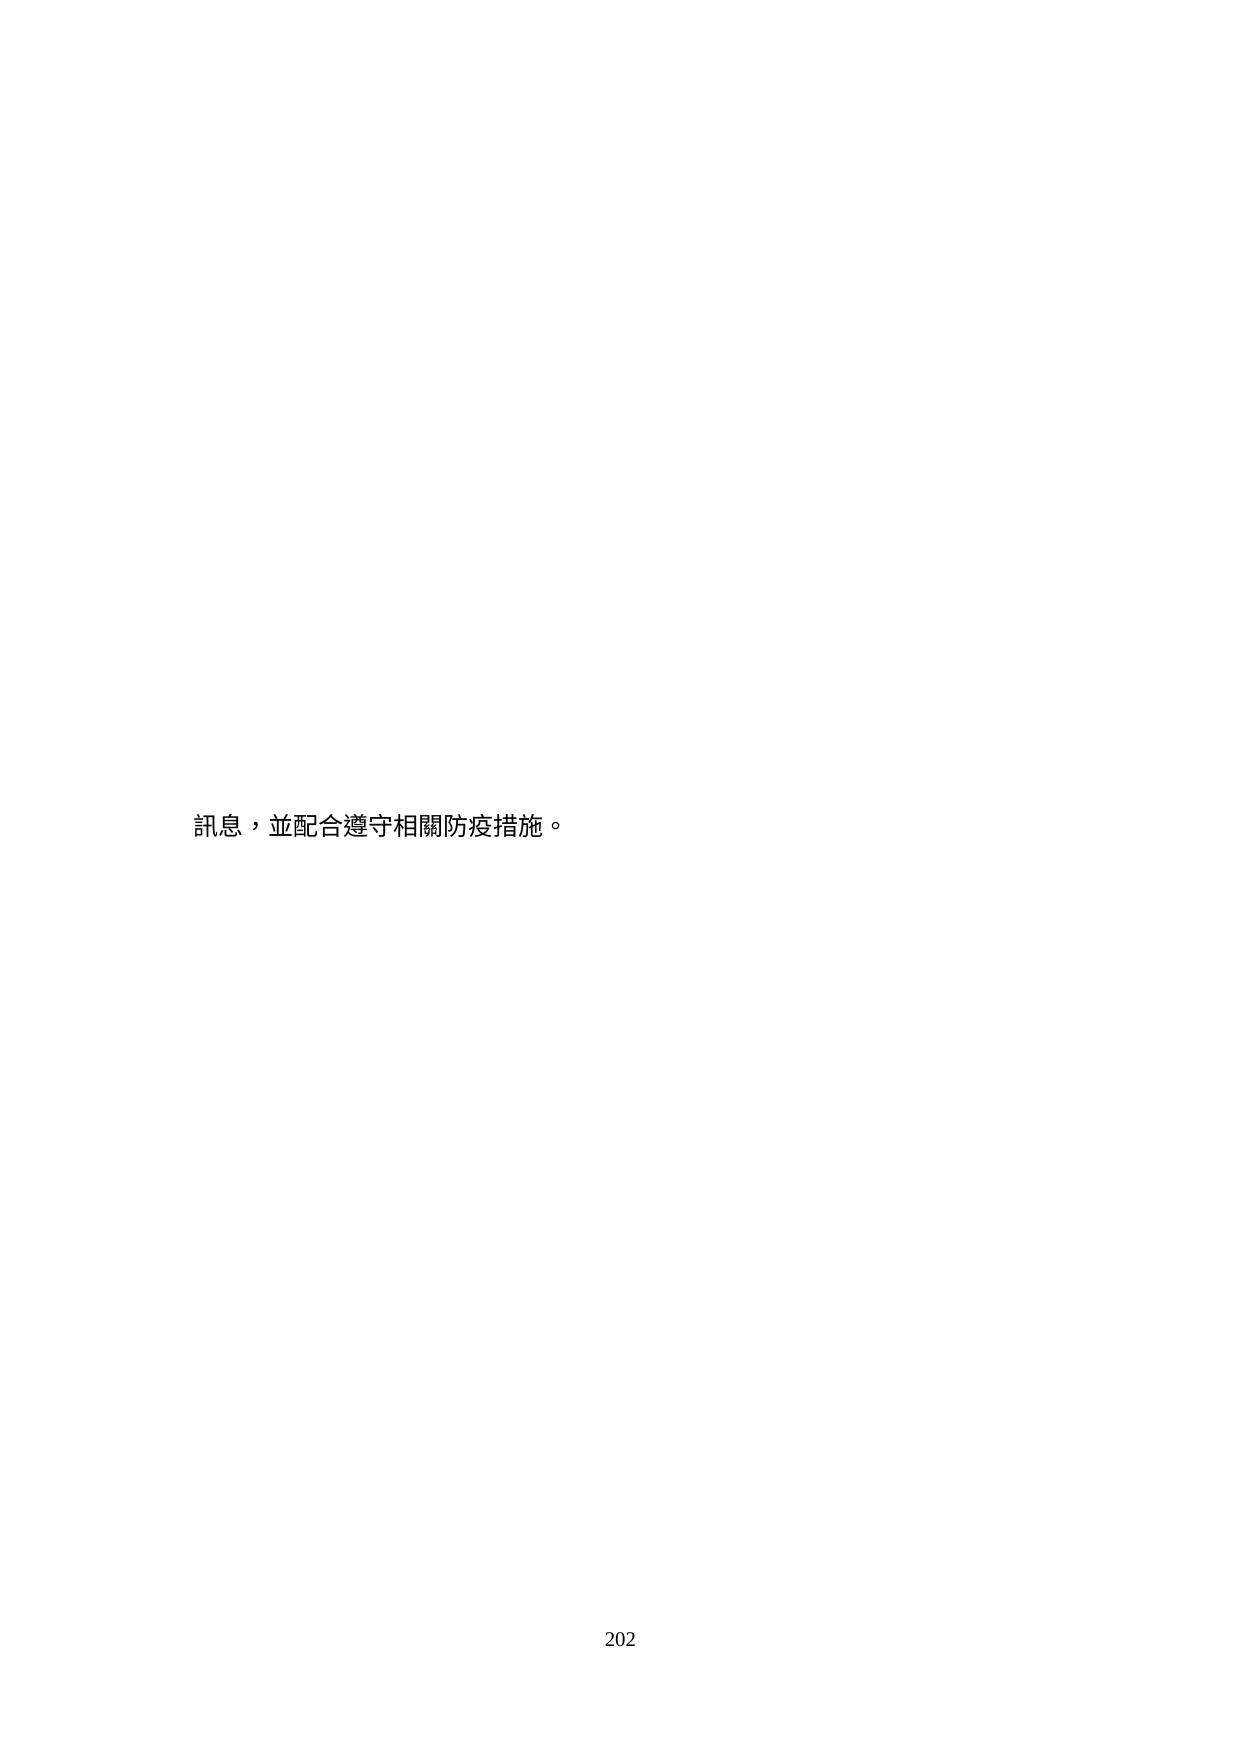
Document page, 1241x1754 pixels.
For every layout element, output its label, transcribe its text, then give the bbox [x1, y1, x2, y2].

text 訊息，並配合遵守相關防疫措施。 [118, 783, 1122, 846]
